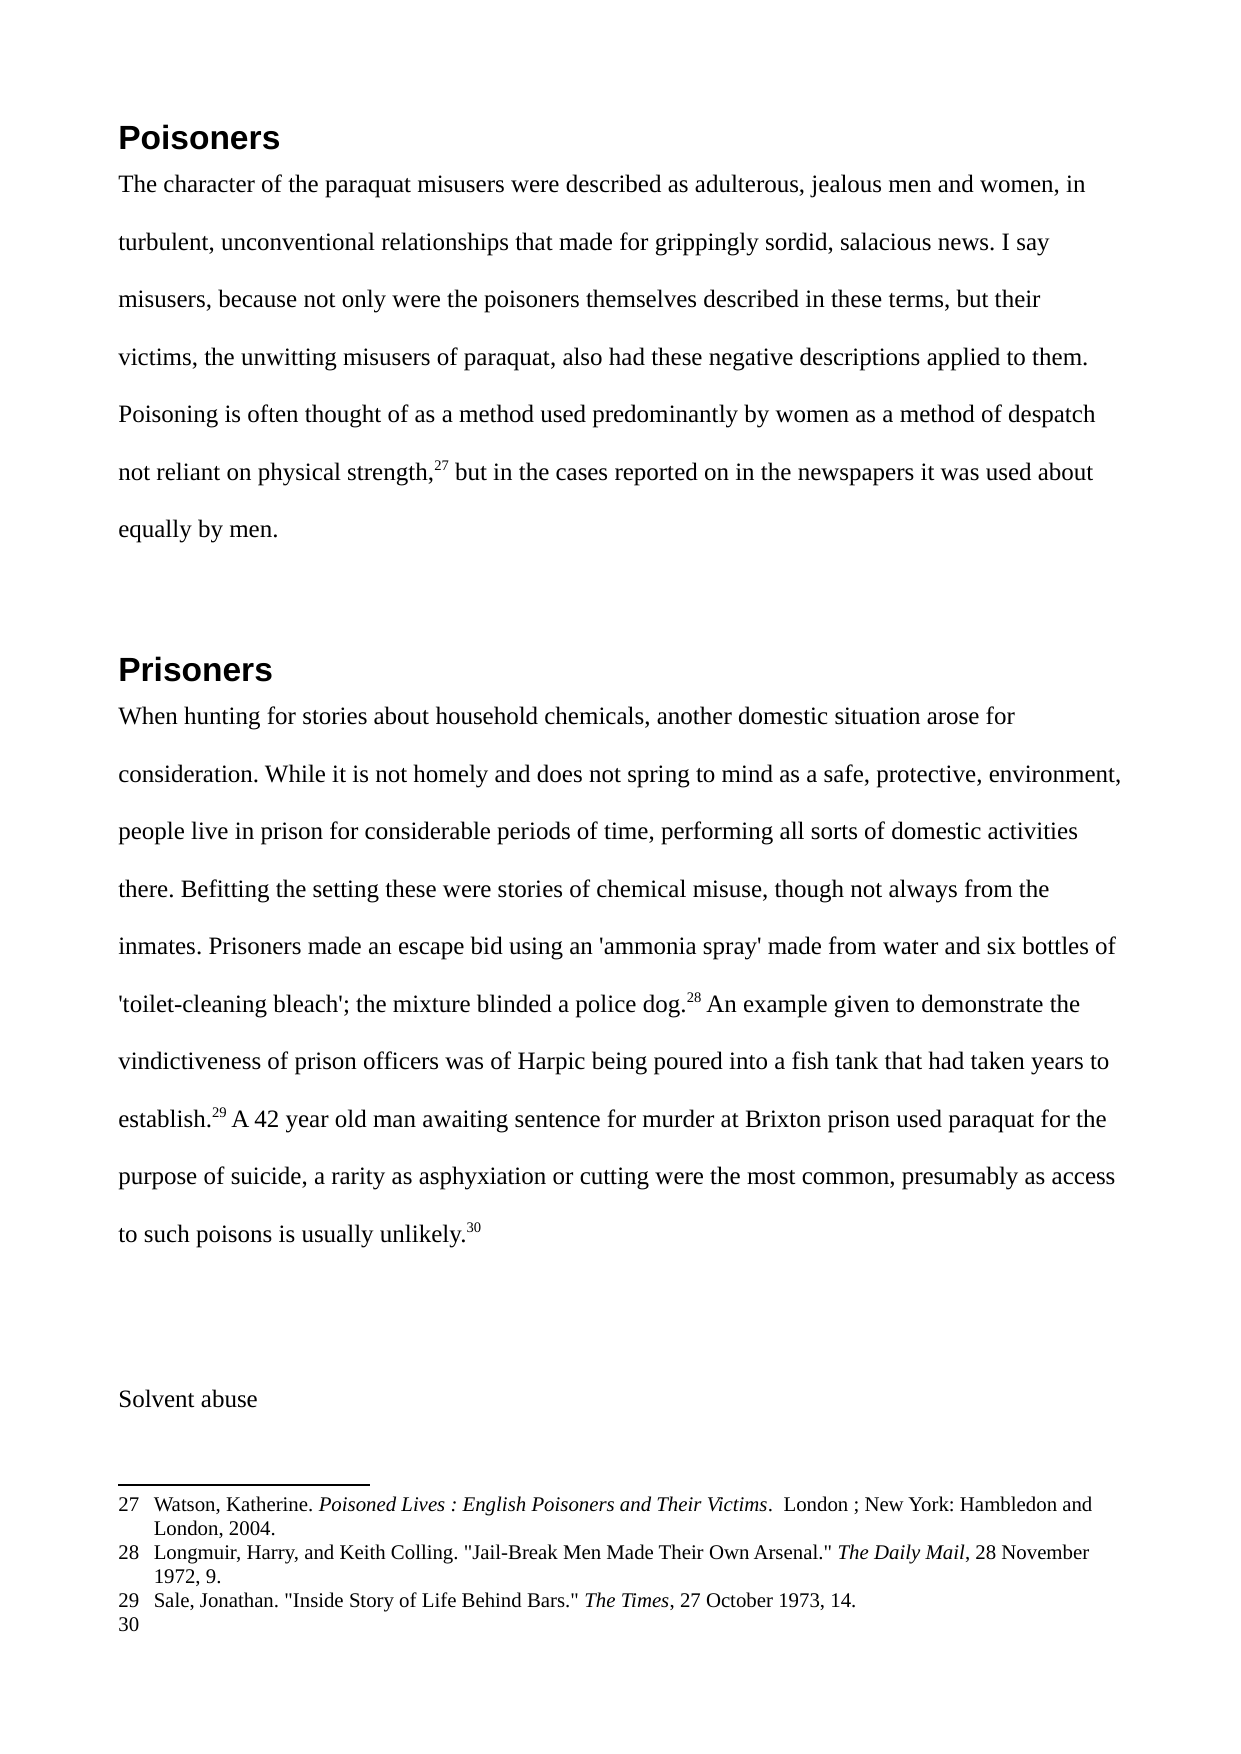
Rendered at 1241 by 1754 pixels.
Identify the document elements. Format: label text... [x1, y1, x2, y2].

text Longmuir, Harry, and Keith Colling. "Jail-Break Men Made Their Own Arsenal." The Daily Mail, 28 November 1972, 9. [118, 1539, 1122, 1588]
text Watson, Katherine. Poisoned Lives : English Poisoners and Their Victims. London ; New York: Hambledon and London, 2004. [118, 1491, 1122, 1539]
text Sale, Jonathan. "Inside Story of Life Behind Bars." The Times, 27 October 1973, 14. [118, 1588, 1122, 1612]
subtitle Prisoners [118, 650, 1122, 689]
text Solvent abuse [118, 1384, 1122, 1412]
text When hunting for stories about household chemicals, another domestic situation arose for consideration. While it is not homely and does not spring to mind as a safe, protective, environment, people live in prison for considerable periods of time, performing all sorts of domestic activities there. Befitting the setting these were stories of chemical misuse, though not always from the inmates. Prisoners made an escape bid using an 'ammonia spray' made from water and six bottles of 'toilet-cleaning bleach'; the mixture blinded a police dog. An example given to demonstrate the vindictiveness of prison officers was of Harpic being poured into a fish tank that had taken years to establish. A 42 year old man awaiting sentence for murder at Brixton prison used paraquat for the purpose of suicide, a rarity as asphyxiation or cutting were the most common, presumably as access to such poisons is usually unlikely. [118, 701, 1122, 1247]
text The character of the paraquat misusers were described as adulterous, jealous men and women, in turbulent, unconventional relationships that made for grippingly sordid, salacious news. I say misusers, because not only were the poisoners themselves described in these terms, but their victims, the unwitting misusers of paraquat, also had these negative descriptions applied to them. Poisoning is often thought of as a method used predominantly by women as a method of despatch not reliant on physical strength, but in the cases reported on in the newspapers it was used about equally by men. [118, 169, 1122, 543]
subtitle Poisoners [118, 118, 1122, 157]
